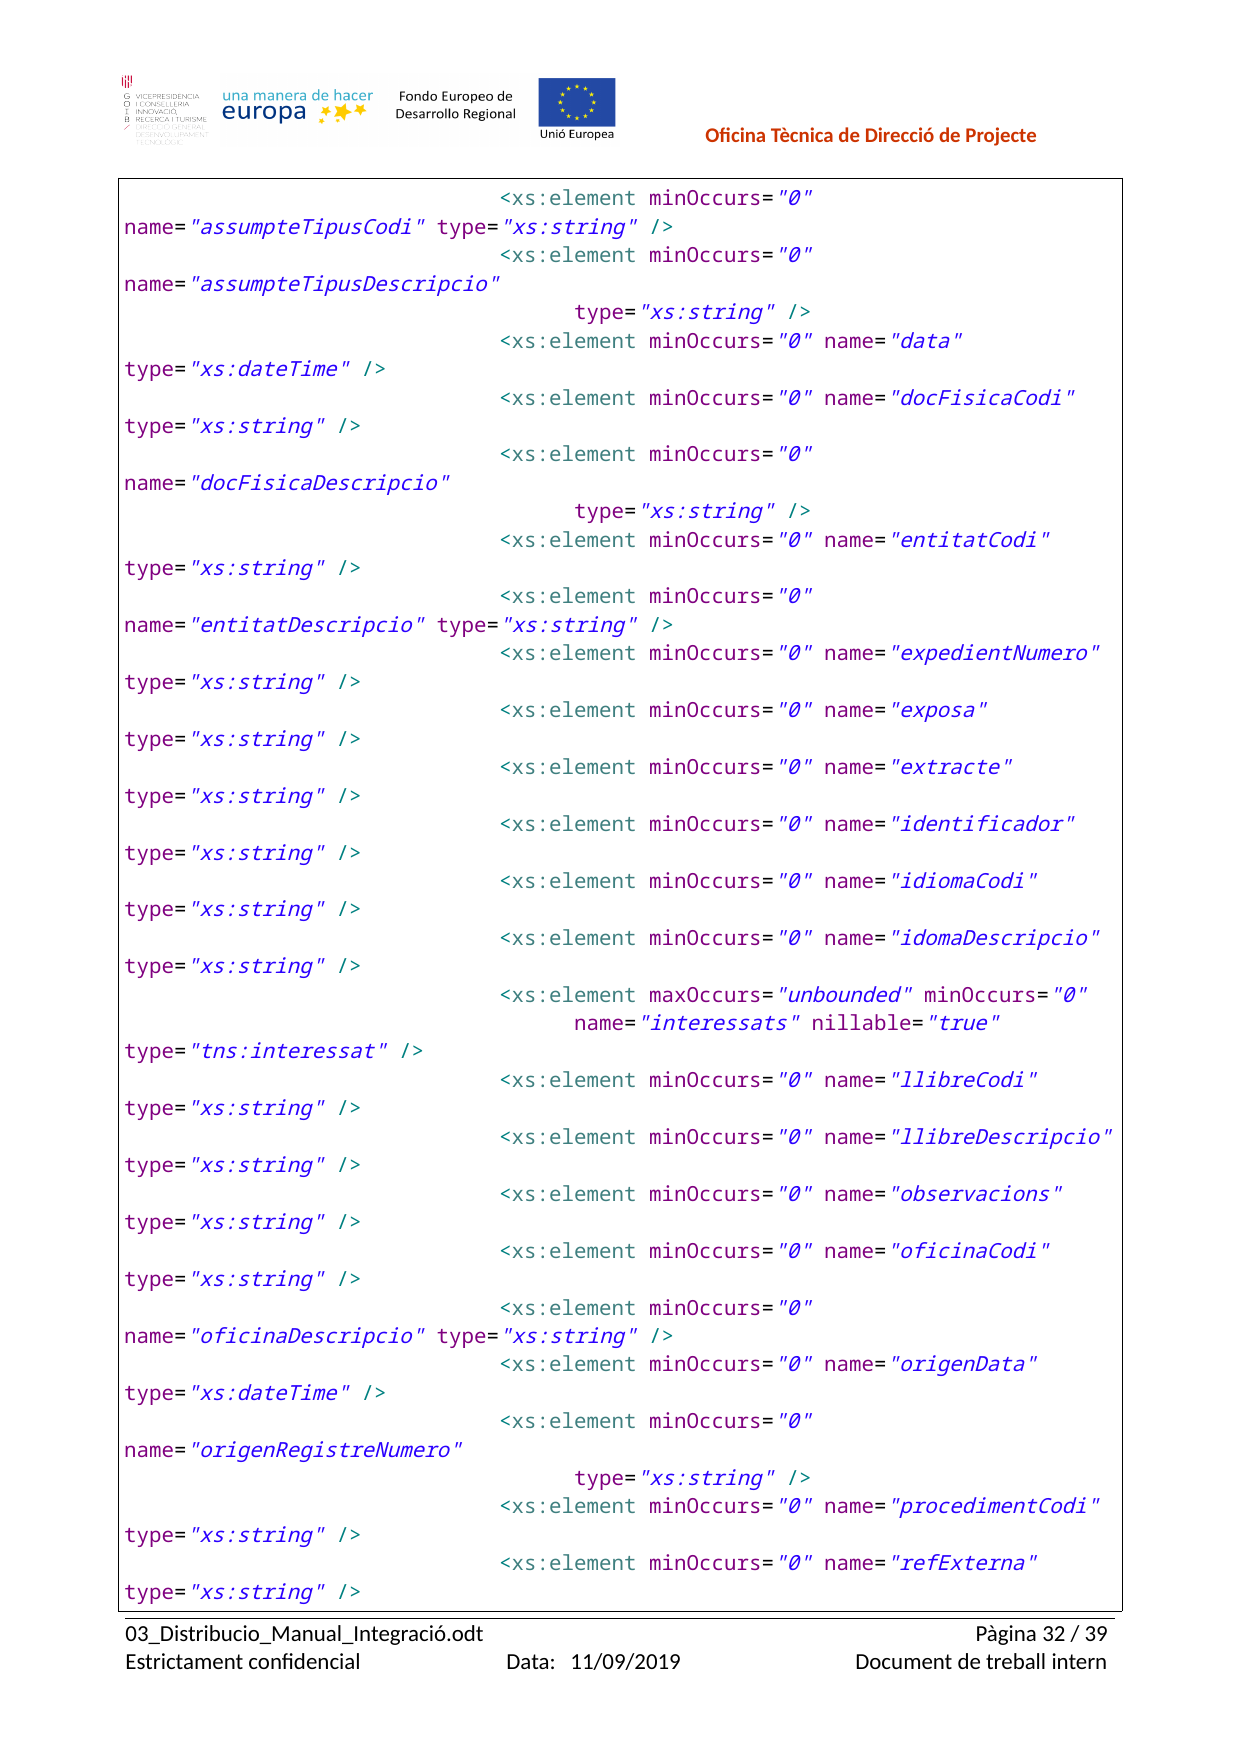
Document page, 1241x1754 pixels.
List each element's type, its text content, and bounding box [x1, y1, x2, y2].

picture [118, 73, 213, 147]
table_header <xs:element minOccurs="0" name="assumpteTipusCodi" type="xs:string" /> <xs:element minOccurs="0" name="assumpteTipusDescripcio" type="xs:string" /> <xs:element minOccurs="0" name="data" type="xs:dateTime" /> <xs:element minOccurs="0" name="docFisicaCodi" type="xs:string" /> <xs:element minOccurs="0" name="docFisicaDescripcio" type="xs:string" /> <xs:element minOccurs="0" name="entitatCodi" type="xs:string" /> <xs:element minOccurs="0" name="entitatDescripcio" type="xs:string" /> <xs:element minOccurs="0" name="expedientNumero" type="xs:string" /> <xs:element minOccurs="0" name="exposa" type="xs:string" /> <xs:element minOccurs="0" name="extracte" type="xs:string" /> <xs:element minOccurs="0" name="identificador" type="xs:string" /> <xs:element minOccurs="0" name="idiomaCodi" type="xs:string" /> <xs:element minOccurs="0" name="idomaDescripcio" type="xs:string" /> <xs:element maxOccurs="unbounded" minOccurs="0" name="interessats" nillable="true" type="tns:interessat" /> <xs:element minOccurs="0" name="llibreCodi" type="xs:string" /> <xs:element minOccurs="0" name="llibreDescripcio" type="xs:string" /> <xs:element minOccurs="0" name="observacions" type="xs:string" /> <xs:element minOccurs="0" name="oficinaCodi" type="xs:string" /> <xs:element minOccurs="0" name="oficinaDescripcio" type="xs:string" /> <xs:element minOccurs="0" name="origenData" type="xs:dateTime" /> <xs:element minOccurs="0" name="origenRegistreNumero" type="xs:string" /> <xs:element minOccurs="0" name="procedimentCodi" type="xs:string" /> <xs:element minOccurs="0" name="refExterna" type="xs:string" /> [119, 179, 1122, 1611]
picture [219, 73, 621, 147]
